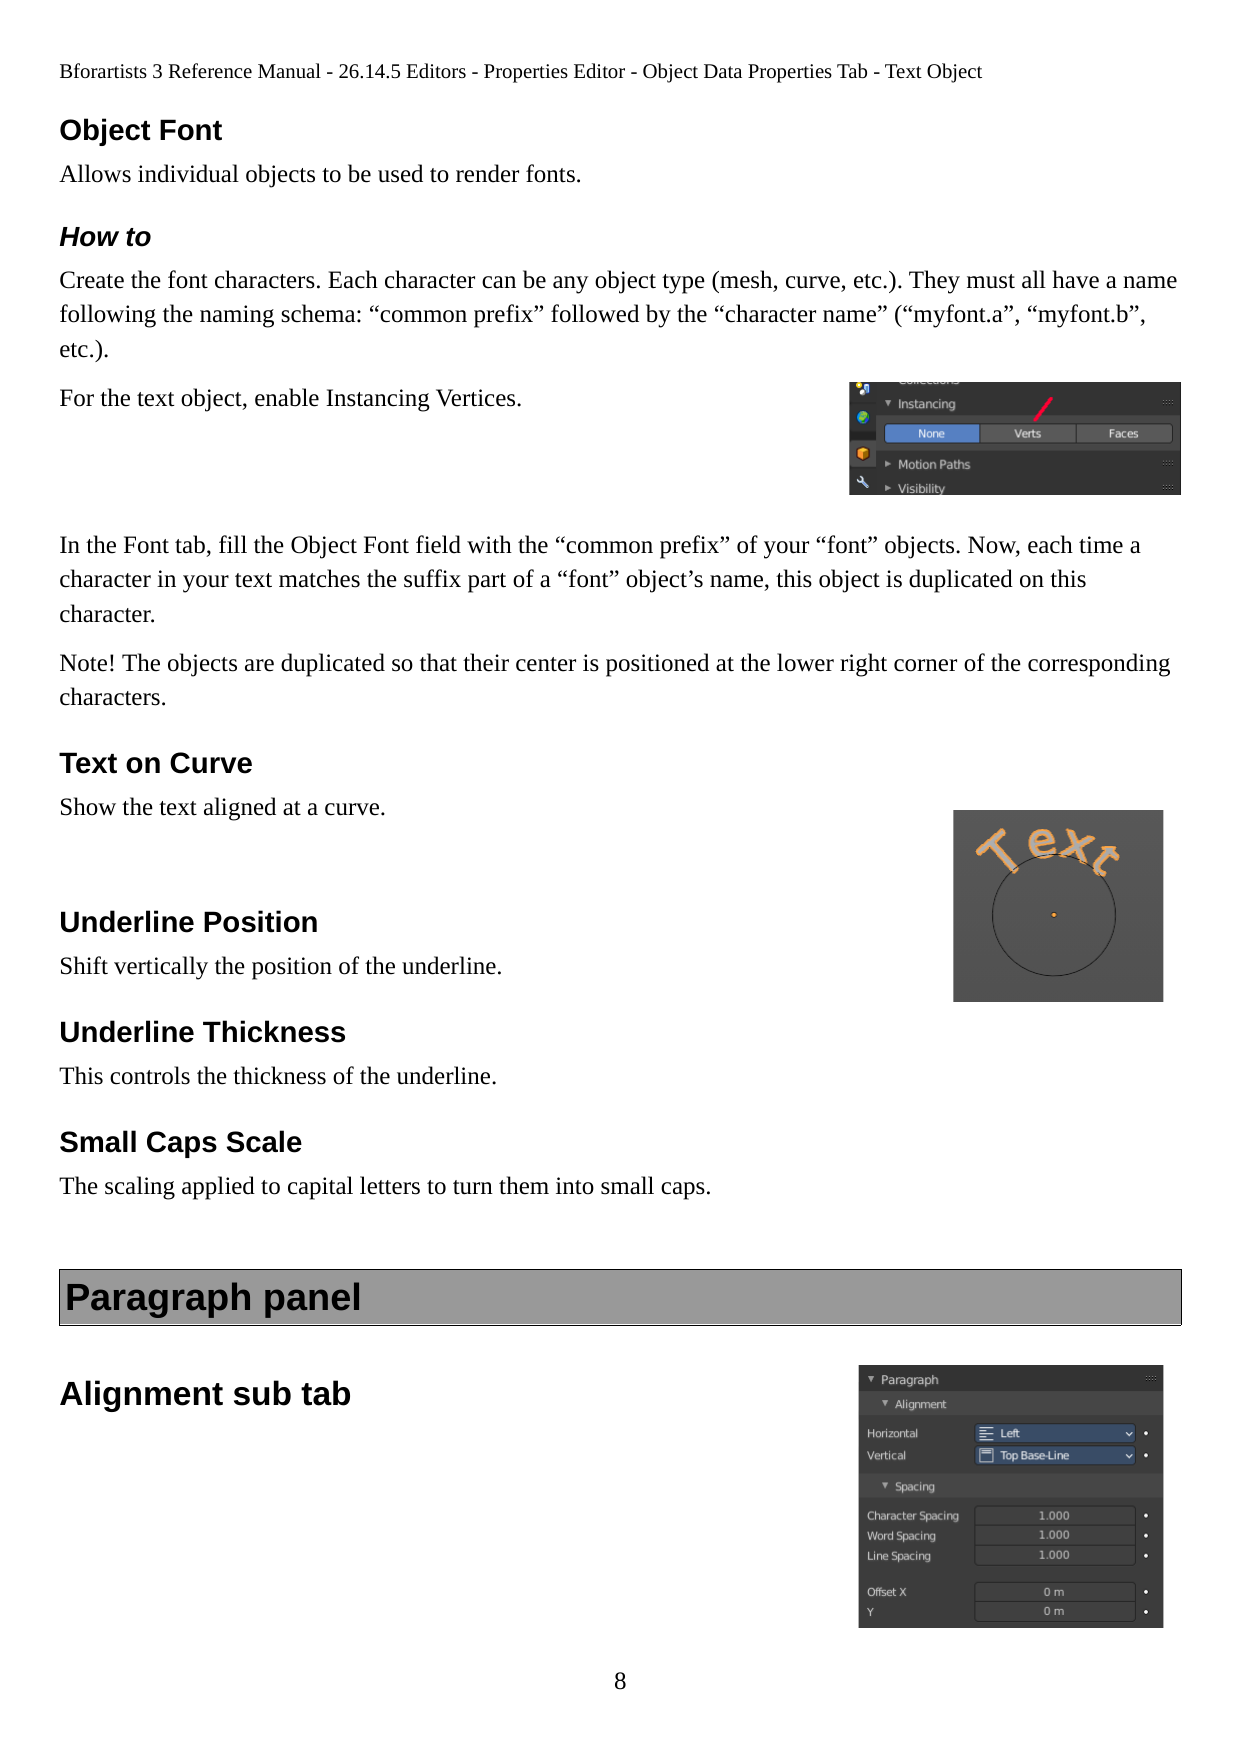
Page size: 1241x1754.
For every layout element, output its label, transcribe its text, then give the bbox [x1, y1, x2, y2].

text Shift vertically the position of the underline. [59, 951, 953, 980]
subtitle [1164, 905, 1181, 939]
text Allows individual objects to be used to render fonts. [59, 159, 1181, 188]
picture [849, 382, 1182, 495]
picture [953, 810, 1164, 1002]
text Create the font characters. Each character can be any object type (mesh, curve, etc.). They must all have a name following the naming schema: “common prefix” followed by the “character name” (“myfont.a”, “myfont.b”, etc.). [59, 265, 1181, 362]
picture [858, 1365, 1164, 1628]
subtitle Small Caps Scale [59, 1125, 1181, 1159]
subtitle How to [59, 220, 1181, 252]
text Show the text aligned at a curve. [59, 792, 1181, 821]
table_header Paragraph panel [60, 1270, 1181, 1324]
text The scaling applied to capital letters to turn them into small caps. [59, 1171, 1181, 1200]
subtitle Text on Curve [59, 746, 1181, 780]
text For the text object, enable Instancing Vertices. [59, 383, 849, 412]
subtitle Underline Thickness [59, 1015, 1181, 1049]
text Note! The objects are duplicated so that their center is positioned at the lower right corner of the corresponding characters. [59, 648, 1181, 711]
text This controls the thickness of the underline. [59, 1061, 1181, 1090]
subtitle Object Font [59, 113, 1181, 146]
text In the Font tab, fill the Object Font field with the “common prefix” of your “font” objects. Now, each time a character in your text matches the suffix part of a “font” object’s name, this object is duplicated on this character. [59, 530, 1181, 628]
subtitle Alignment sub tab [59, 1374, 858, 1413]
subtitle Underline Position [59, 905, 953, 939]
subtitle [1164, 1374, 1181, 1413]
